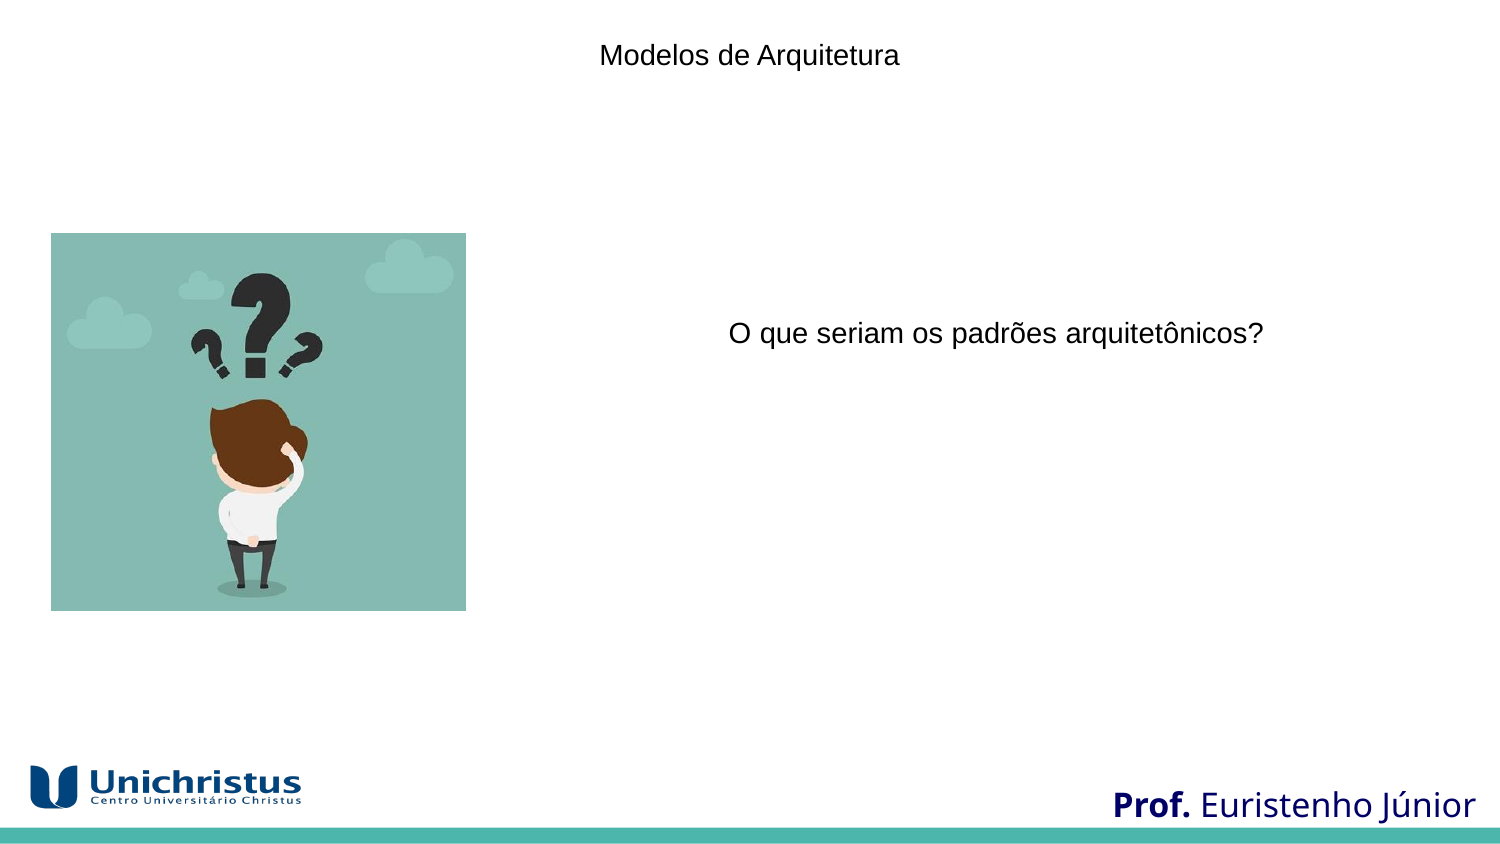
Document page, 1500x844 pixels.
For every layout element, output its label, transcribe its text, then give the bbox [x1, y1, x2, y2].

text_box Prof. Euristenho Júnior [1097, 773, 1494, 829]
title Modelos de Arquitetura [51, 20, 1449, 137]
list O que seriam os padrões arquitetônicos? [544, 152, 1449, 750]
picture [51, 233, 466, 611]
picture [26, 763, 305, 810]
